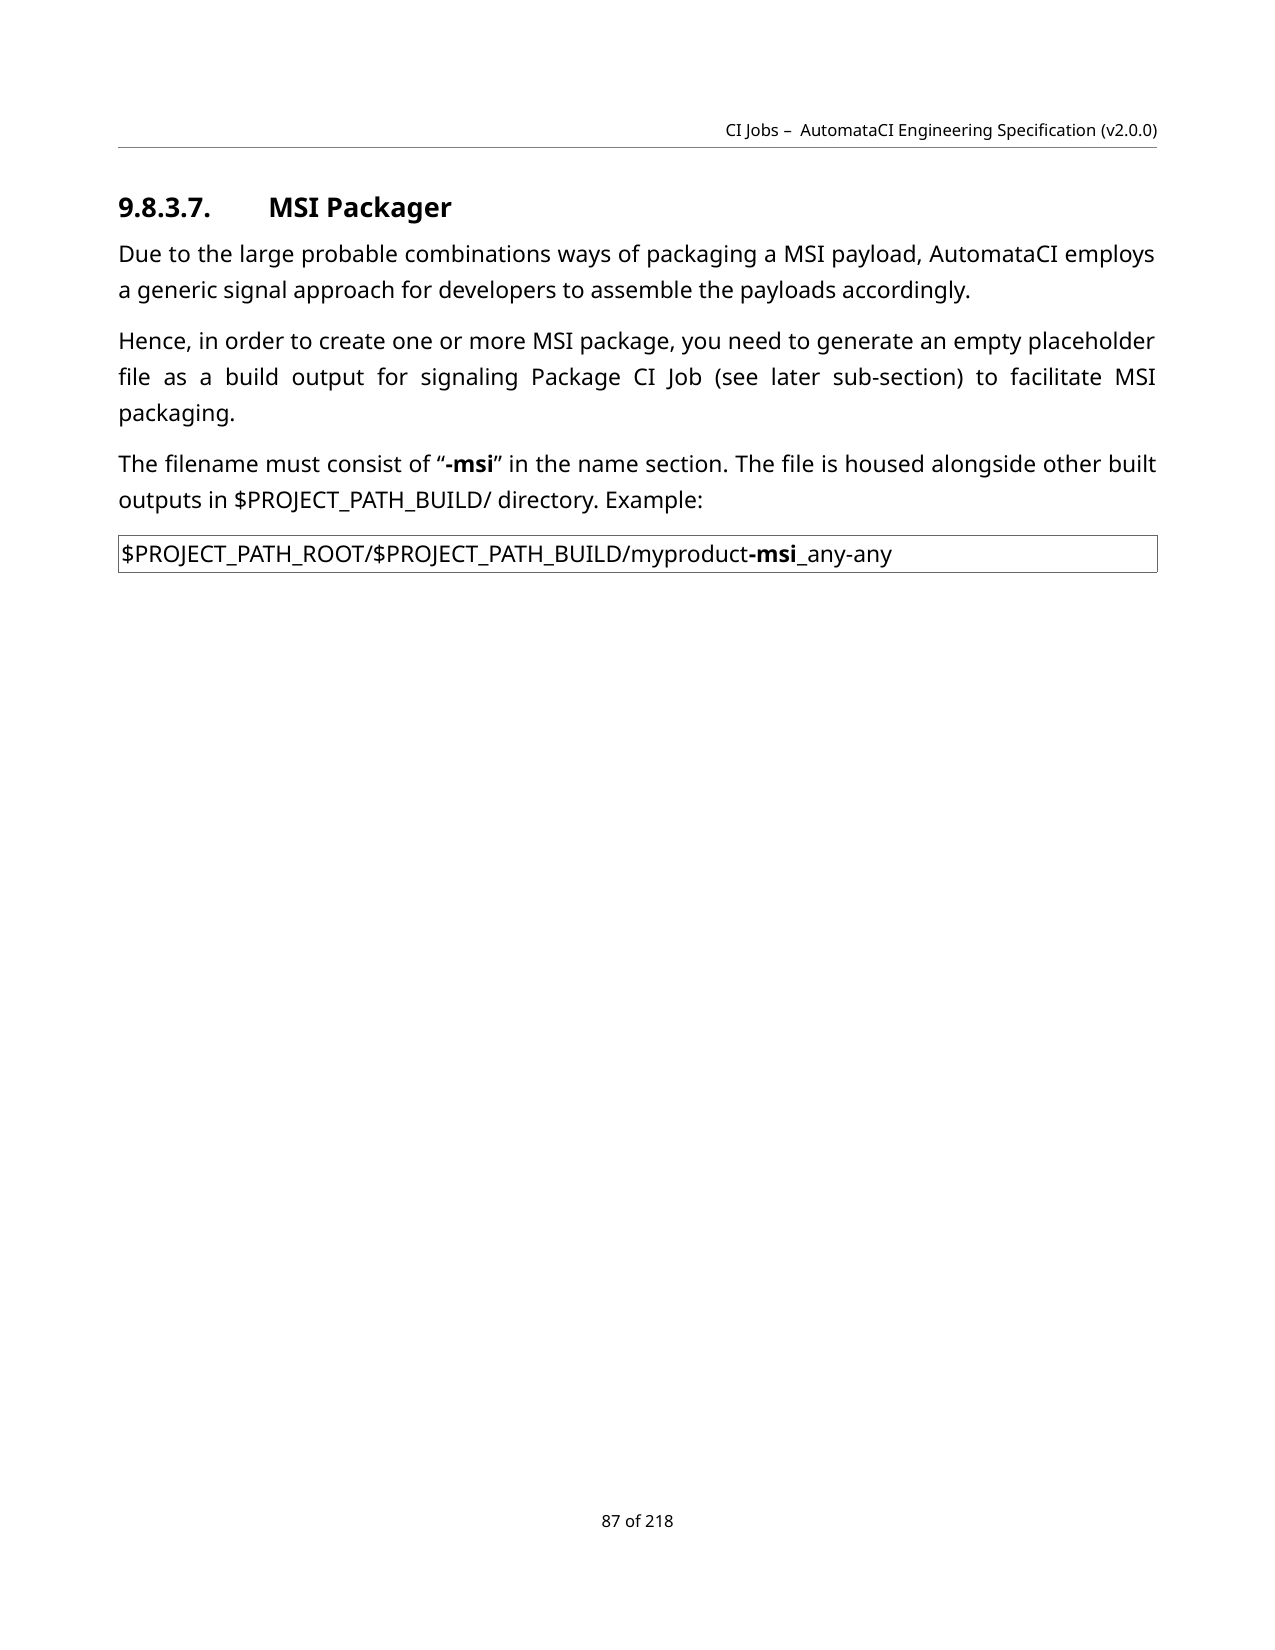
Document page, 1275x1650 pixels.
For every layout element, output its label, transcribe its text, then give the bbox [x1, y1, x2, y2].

text Due to the large probable combinations ways of packaging a MSI payload, AutomataCI employs a generic signal approach for developers to assemble the payloads accordingly. [118, 238, 1157, 305]
text The filename must consist of “-msi” in the name section. The file is housed alongside other built outputs in $PROJECT_PATH_BUILD/ directory. Example: [118, 448, 1157, 515]
text $PROJECT_PATH_ROOT/$PROJECT_PATH_BUILD/myproduct-msi_any-any [119, 536, 1157, 572]
subtitle MSI Packager [118, 189, 1157, 226]
text Hence, in order to create one or more MSI package, you need to generate an empty placeholder file as a build output for signaling Package CI Job (see later sub-section) to facilitate MSI packaging. [118, 325, 1157, 428]
